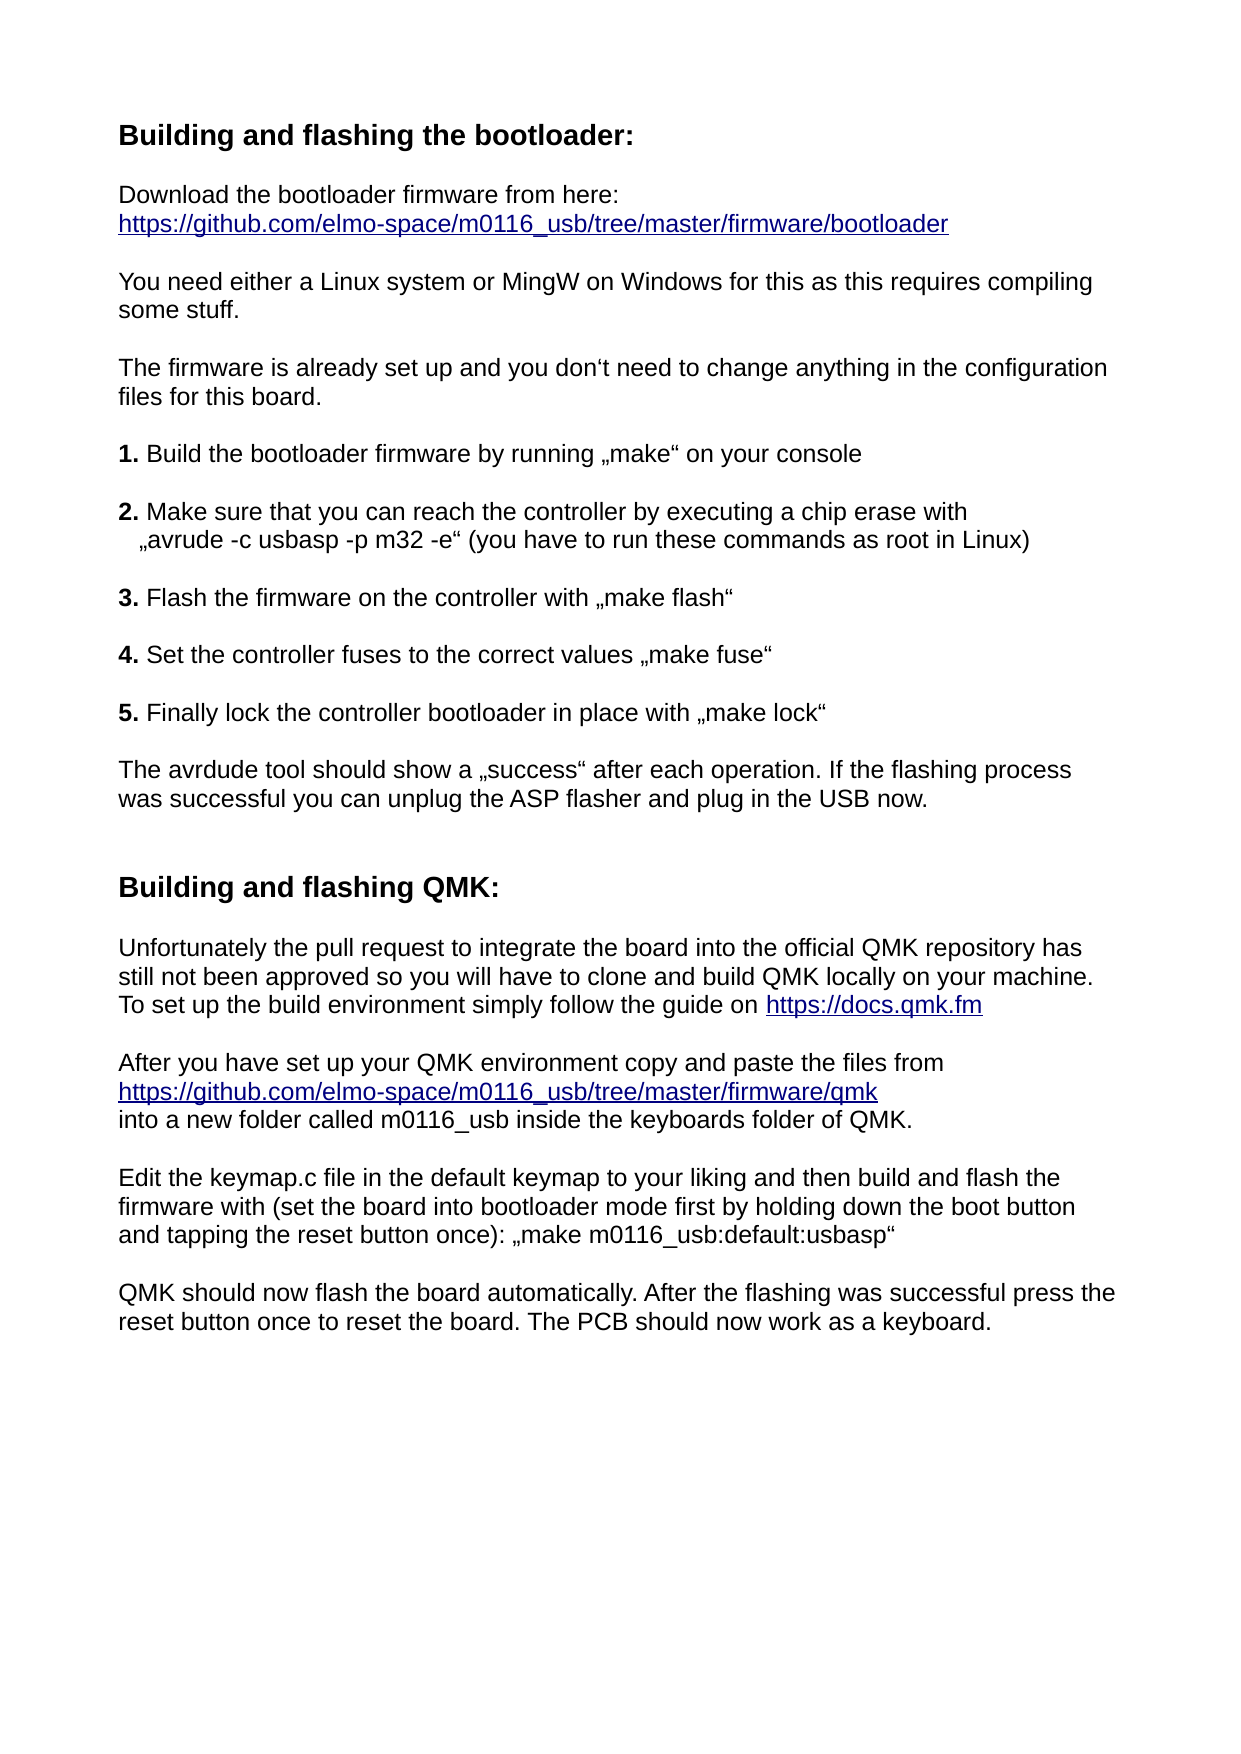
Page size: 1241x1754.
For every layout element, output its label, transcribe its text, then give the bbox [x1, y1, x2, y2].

text You need either a Linux system or MingW on Windows for this as this requires compiling some stuff. [118, 267, 1122, 324]
text into a new folder called m0116_usb inside the keyboards folder of QMK. [118, 1105, 1122, 1134]
text Edit the keymap.c file in the default keymap to your liking and then build and flash the firmware with (set the board into bootloader mode first by holding down the boot button and tapping the reset button once): „make m0116_usb:default:usbasp“ [118, 1163, 1122, 1249]
text 1. Build the bootloader firmware by running „make“ on your console [118, 439, 1122, 468]
text After you have set up your QMK environment copy and paste the files from [118, 1048, 1122, 1076]
text The firmware is already set up and you don‘t need to change anything in the configuration files for this board. [118, 353, 1122, 410]
text „avrude -c usbasp -p m32 -e“ (you have to run these commands as root in Linux) [118, 525, 1122, 554]
text 3. Flash the firmware on the controller with „make flash“ [118, 583, 1122, 612]
text 4. Set the controller fuses to the correct values „make fuse“ [118, 640, 1122, 669]
text 2. Make sure that you can reach the controller by executing a chip erase with [118, 497, 1122, 525]
text https://github.com/elmo-space/m0116_usb/tree/master/firmware/qmk [118, 1076, 1122, 1105]
text QMK should now flash the board automatically. After the flashing was successful press the reset button once to reset the board. The PCB should now work as a keyboard. [118, 1278, 1122, 1335]
text 5. Finally lock the controller bootloader in place with „make lock“ [118, 698, 1122, 727]
text Building and flashing QMK: [118, 870, 1122, 904]
text To set up the build environment simply follow the guide on https://docs.qmk.fm [118, 990, 1122, 1019]
text https://github.com/elmo-space/m0116_usb/tree/master/firmware/bootloader [118, 209, 1122, 238]
text Download the bootloader firmware from here: [118, 180, 1122, 209]
text The avrdude tool should show a „success“ after each operation. If the flashing process was successful you can unplug the ASP flasher and plug in the USB now. [118, 755, 1122, 813]
text Unfortunately the pull request to integrate the board into the official QMK repository has still not been approved so you will have to clone and build QMK locally on your machine. [118, 933, 1122, 990]
text Building and flashing the bootloader: [118, 118, 1122, 152]
